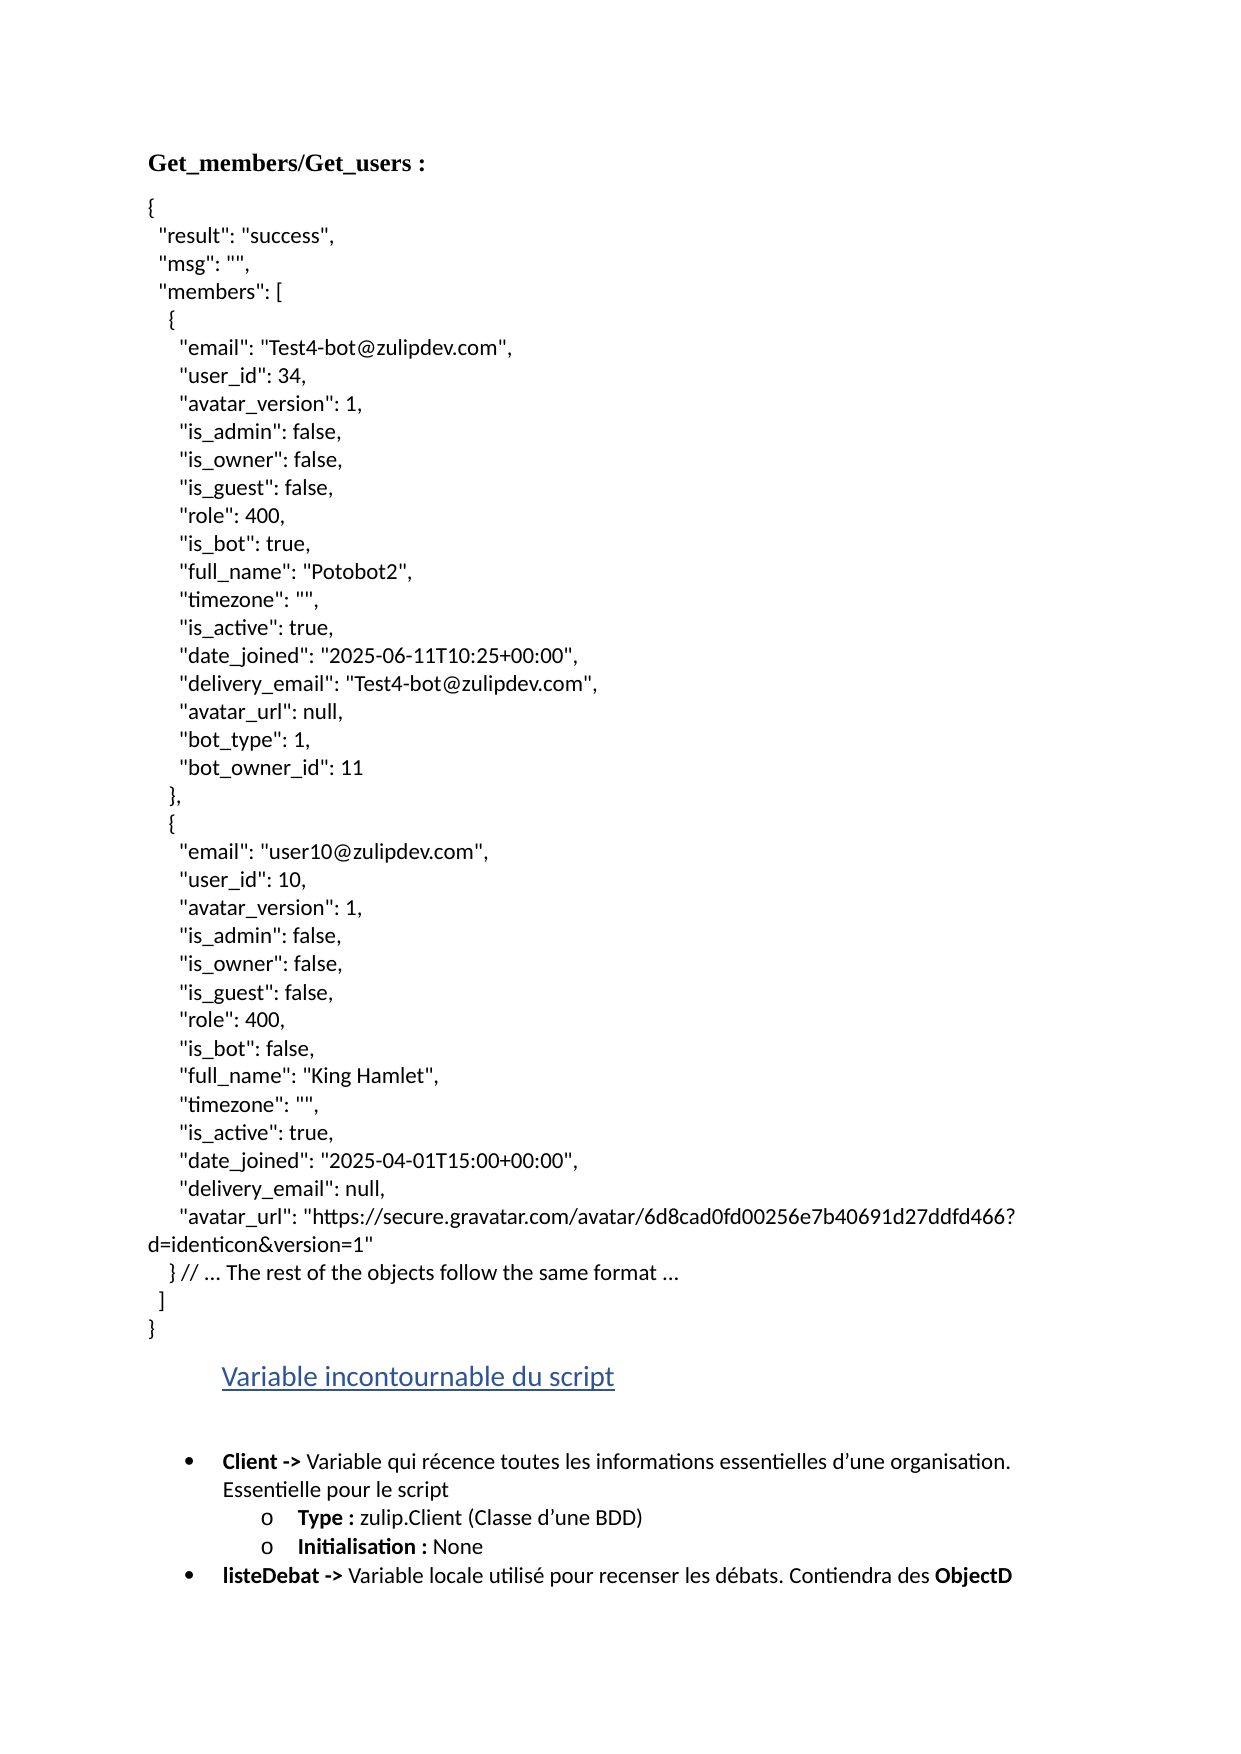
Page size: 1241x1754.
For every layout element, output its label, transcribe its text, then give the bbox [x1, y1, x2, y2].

text { [148, 809, 1093, 837]
text "email": "user10@zulipdev.com", [148, 837, 1093, 866]
text "is_bot": false, [148, 1034, 1093, 1062]
text }, [148, 781, 1093, 809]
text "delivery_email": null, [148, 1174, 1093, 1202]
text "role": 400, [148, 501, 1093, 529]
text "bot_type": 1, [148, 725, 1093, 753]
text "bot_owner_id": 11 [148, 753, 1093, 781]
text "user_id": 10, [148, 866, 1093, 893]
text "delivery_email": "Test4-bot@zulipdev.com", [148, 669, 1093, 697]
text "is_guest": false, [148, 473, 1093, 501]
text "avatar_url": null, [148, 697, 1093, 725]
text } [148, 1314, 1093, 1342]
subtitle Variable incontournable du script [221, 1358, 1093, 1394]
text "msg": "", [148, 249, 1093, 277]
list Type : zulip.Client (Classe d’une BDD) [260, 1503, 1093, 1532]
text { [148, 193, 1093, 221]
text { [148, 305, 1093, 333]
text "is_admin": false, [148, 922, 1093, 949]
text "result": "success", [148, 221, 1093, 249]
text "role": 400, [148, 1006, 1093, 1034]
text "members": [ [148, 277, 1093, 305]
text "avatar_version": 1, [148, 389, 1093, 417]
text "is_owner": false, [148, 949, 1093, 978]
text "email": "Test4-bot@zulipdev.com", [148, 333, 1093, 361]
text } // ... The rest of the objects follow the same format ... [148, 1258, 1093, 1286]
text "is_active": true, [148, 1118, 1093, 1146]
text "timezone": "", [148, 1090, 1093, 1118]
text "is_bot": true, [148, 529, 1093, 557]
text "timezone": "", [148, 585, 1093, 613]
text "date_joined": "2025-06-11T10:25+00:00", [148, 641, 1093, 669]
text "full_name": "King Hamlet", [148, 1062, 1093, 1090]
text Get_members/Get_users : [148, 148, 1093, 176]
text "full_name": "Potobot2", [148, 557, 1093, 585]
text "is_active": true, [148, 613, 1093, 641]
list listeDebat -> Variable locale utilisé pour recenser les débats. Contiendra des ObjectD [185, 1562, 1093, 1589]
list Client -> Variable qui récence toutes les informations essentielles d’une organisation. Essentielle pour le script [185, 1447, 1093, 1503]
text "is_owner": false, [148, 445, 1093, 473]
text ] [148, 1286, 1093, 1314]
text "date_joined": "2025-04-01T15:00+00:00", [148, 1146, 1093, 1174]
text "is_admin": false, [148, 417, 1093, 445]
list Initialisation : None [260, 1532, 1093, 1562]
text "avatar_url": "https://secure.gravatar.com/avatar/6d8cad0fd00256e7b40691d27ddfd466?d=identicon&version=1" [148, 1202, 1093, 1258]
text "is_guest": false, [148, 978, 1093, 1006]
text "avatar_version": 1, [148, 893, 1093, 922]
text "user_id": 34, [148, 361, 1093, 389]
